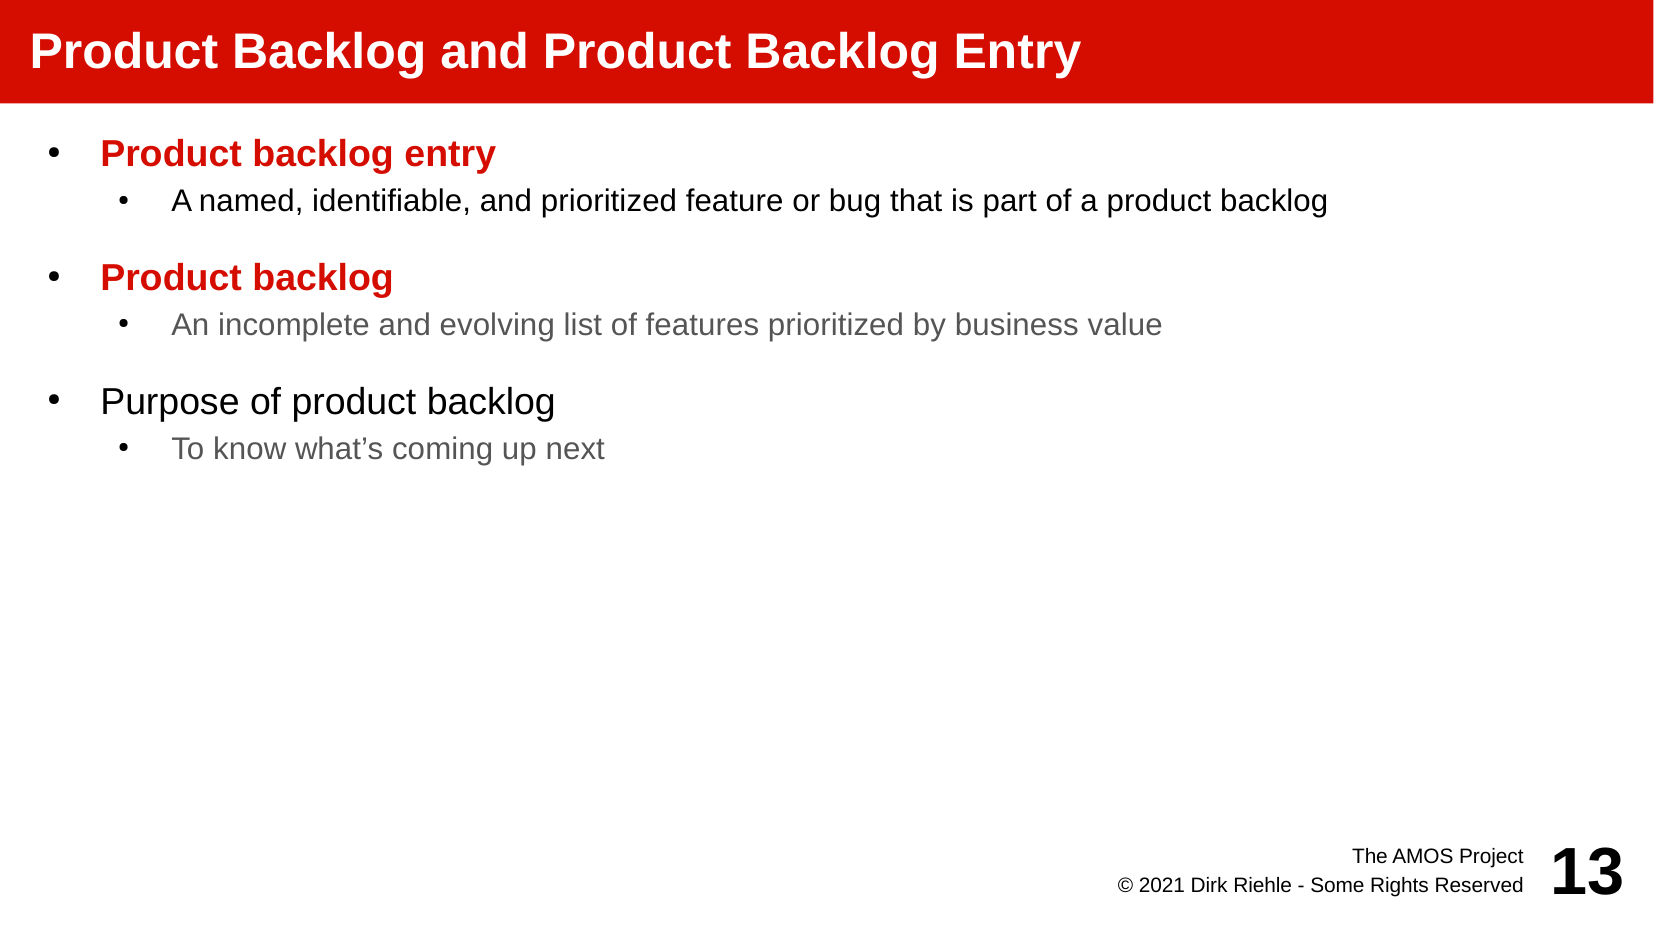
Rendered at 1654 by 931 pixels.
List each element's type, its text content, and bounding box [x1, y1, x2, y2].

list Product backlog entry A named, identifiable, and prioritized feature or bug that is part of a product backlog Product backlog An incomplete and evolving list of features prioritized by business value Purpose of product backlog To know what’s coming up next [29, 132, 1625, 813]
title Product Backlog and Product Backlog Entry [0, 0, 1654, 104]
